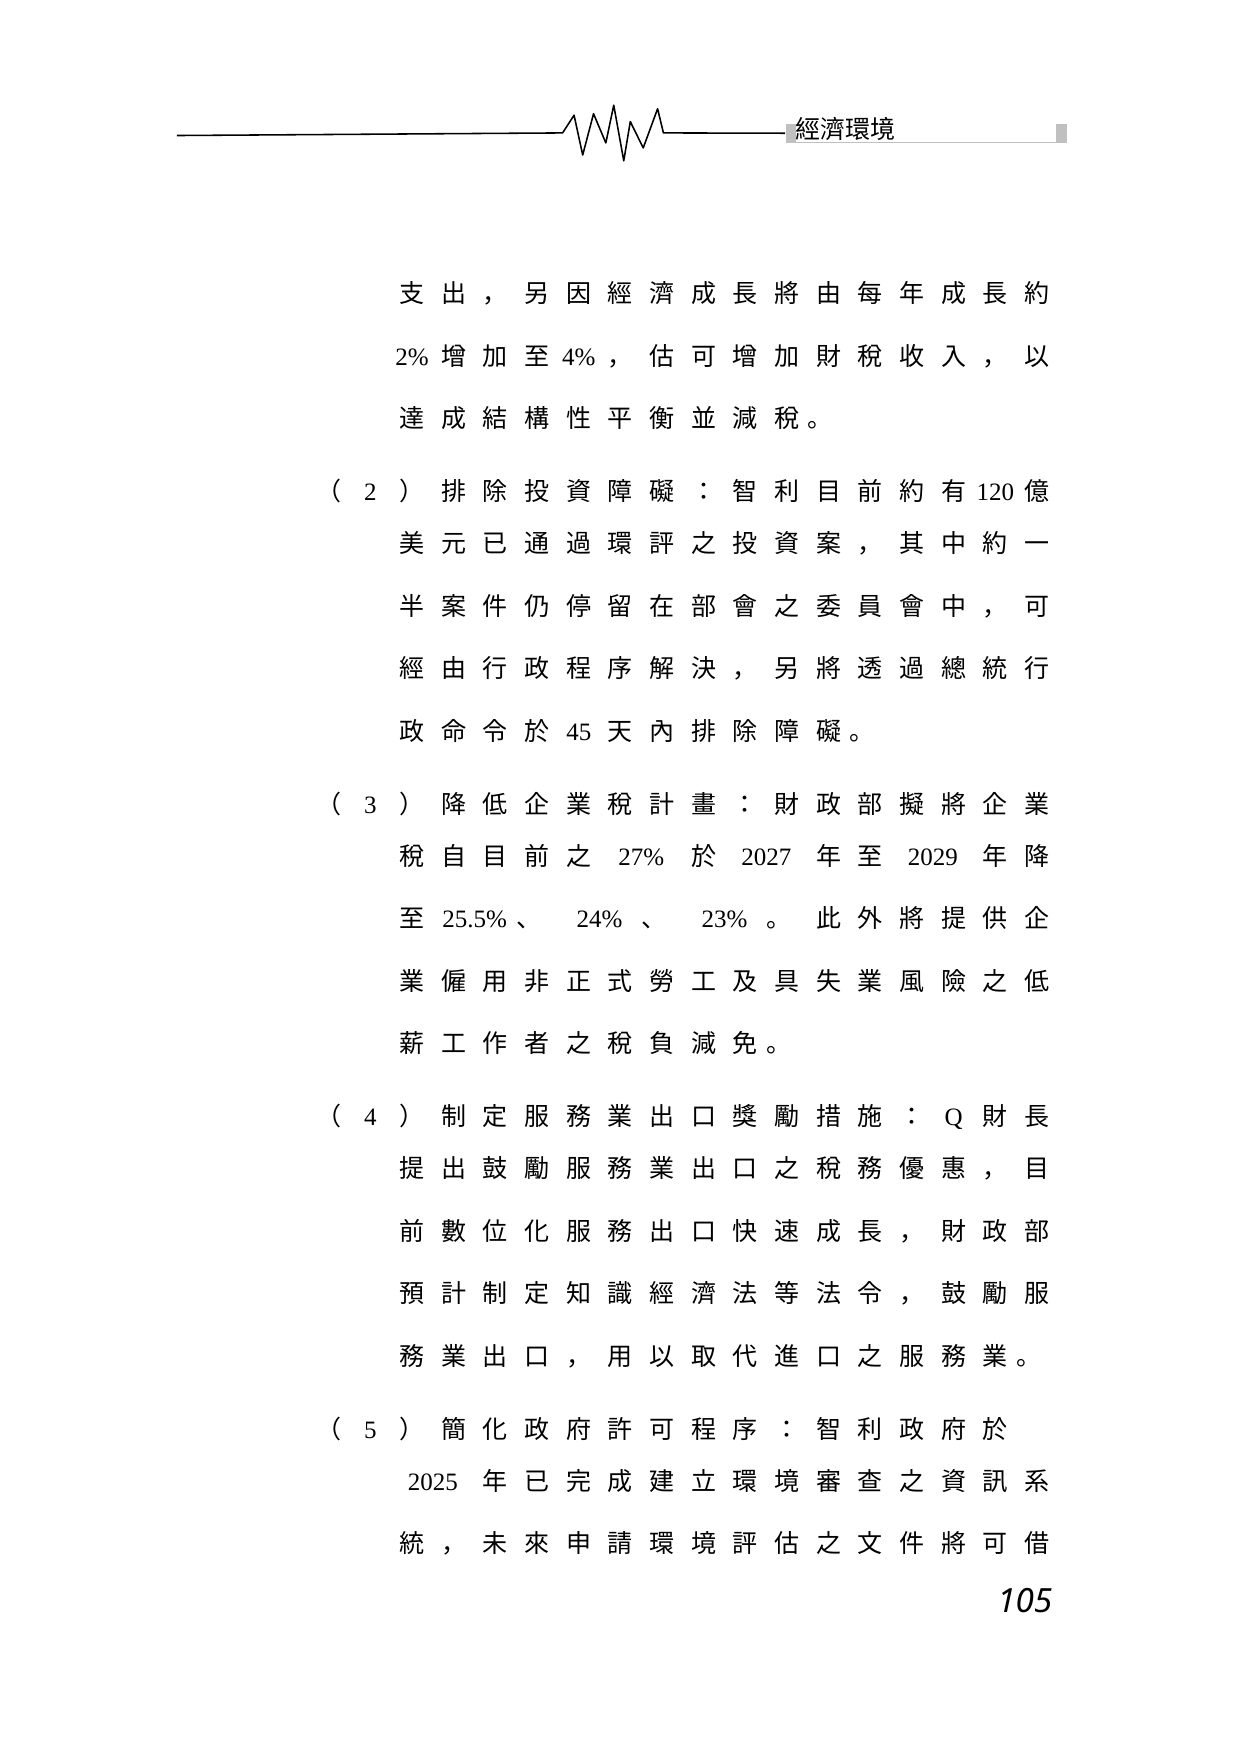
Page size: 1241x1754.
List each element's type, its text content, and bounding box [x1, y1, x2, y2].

text （2）排除投資障礙：智利目前約有120億美元已通過環評之投資案，其中約一半案件仍停留在部會之委員會中，可經由行政程序解決，另將透過總統行政命令於45天內排除障礙。 [306, 438, 1058, 750]
text （4）制定服務業出口獎勵措施：Q財長提出鼓勵服務業出口之稅務優惠，目前數位化服務出口快速成長，財政部預計制定知識經濟法等法令，鼓勵服務業出口，用以取代進口之服務業。 [306, 1063, 1058, 1375]
text 支出，另因經濟成長將由每年成長約2%增加至4%，估可增加財稅收入，以達成結構性平衡並減稅。 [306, 250, 1058, 438]
text （3）降低企業稅計畫：財政部擬將企業稅自目前之27%於2027年至2029年降至25.5%、24%、23%。此外將提供企業僱用非正式勞工及具失業風險之低薪工作者之稅負減免。 [306, 750, 1058, 1063]
text （5）簡化政府許可程序：智利政府於2025年已完成建立環境審查之資訊系統，未來申請環境評估之文件將可借 [306, 1375, 1058, 1563]
